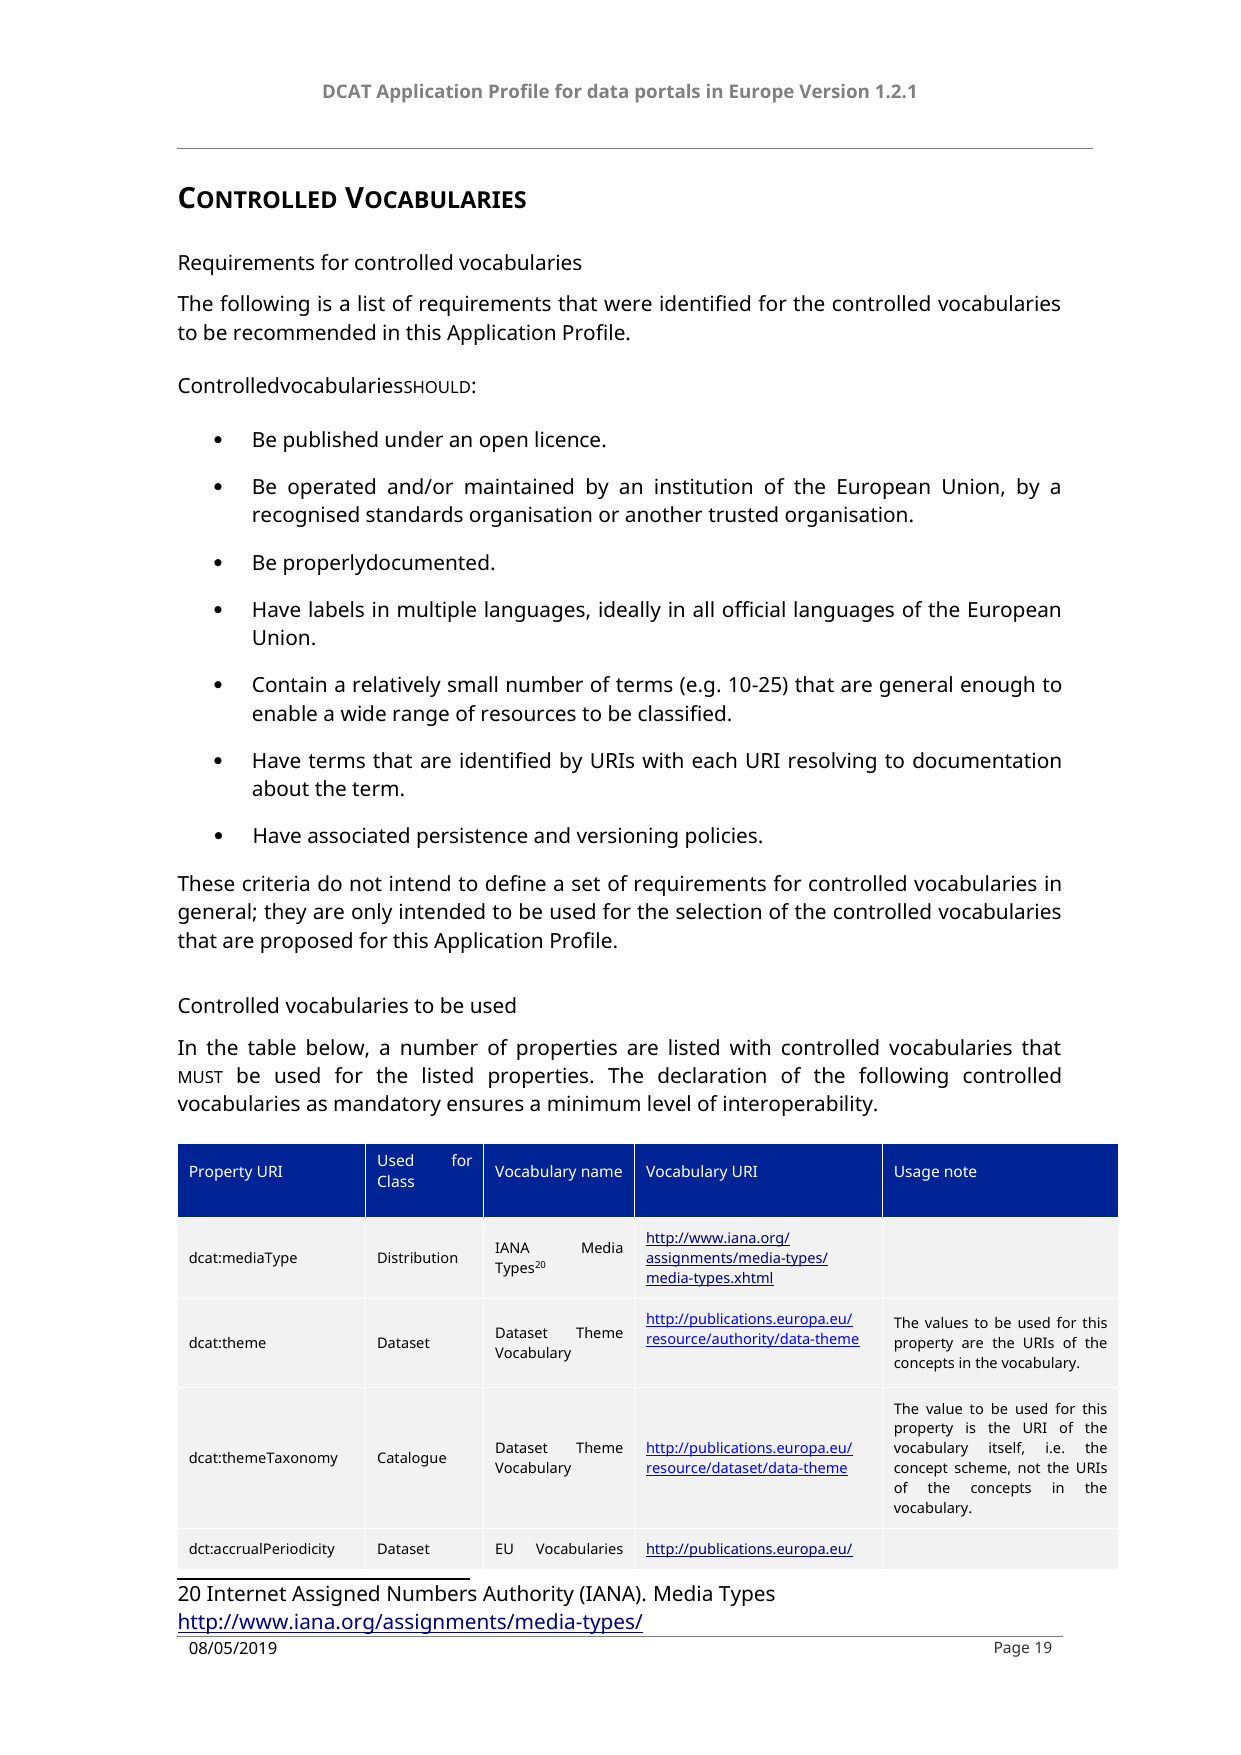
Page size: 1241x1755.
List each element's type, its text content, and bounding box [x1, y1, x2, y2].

table_cell Dataset Theme Vocabulary [484, 1388, 634, 1528]
list Be operated and/or maintained by an institution of the European Union, by a recognised standards organisation or another trusted organisation. [214, 472, 1063, 529]
table_cell The values to be used for this property are the URIs of the concepts in the vocabulary. [883, 1299, 1118, 1387]
table_header Vocabulary URI [635, 1144, 882, 1217]
list Have associated persistence and versioning policies. [215, 822, 1063, 850]
list Be published under an open licence. [214, 425, 1063, 453]
table_cell Catalogue [366, 1388, 483, 1528]
text The following is a list of requirements that were identified for the controlled vocabularies to be recommended in this Application Profile. [177, 289, 1063, 346]
table_cell IANA Media Types [484, 1218, 634, 1298]
table_cell dcat:themeTaxonomy [178, 1388, 365, 1528]
table_header Usage note [883, 1144, 1118, 1217]
subtitle Controlled Vocabularies [177, 178, 1063, 217]
table_cell Dataset [366, 1529, 483, 1569]
subtitle Controlled vocabularies to be used [177, 992, 1063, 1020]
table_header Property URI [178, 1144, 365, 1217]
table_cell http://www.iana.org/assignments/media-types/media-types.xhtml [635, 1218, 882, 1298]
table_cell http://publications.europa.eu/resource/authority/data-theme [635, 1299, 882, 1387]
table_header Used for Class [366, 1144, 483, 1217]
table_cell [883, 1529, 1118, 1569]
table_cell http://publications.europa.eu/resource/dataset/data-theme [635, 1388, 882, 1528]
table_cell dcat:mediaType [178, 1218, 365, 1298]
list Be properlydocumented. [214, 548, 1063, 576]
list Have labels in multiple languages, ideally in all official languages of the European Union. [214, 595, 1063, 652]
list Have terms that are identified by URIs with each URI resolving to documentation about the term. [214, 746, 1063, 803]
table_cell http://publications.europa.eu/ [635, 1529, 882, 1569]
text Controlledvocabulariesshould: [177, 371, 1063, 400]
table_cell EU Vocabularies [484, 1529, 634, 1569]
list Contain a relatively small number of terms (e.g. 10-25) that are general enough to enable a wide range of resources to be classified. [214, 670, 1063, 727]
table_cell [883, 1218, 1118, 1298]
table_cell The value to be used for this property is the URI of the vocabulary itself, i.e. the concept scheme, not the URIs of the concepts in the vocabulary. [883, 1388, 1118, 1528]
text In the table below, a number of properties are listed with controlled vocabularies that must be used for the listed properties. The declaration of the following controlled vocabularies as mandatory ensures a minimum level of interoperability. [177, 1033, 1063, 1118]
table_cell Dataset [366, 1299, 483, 1387]
table_header Vocabulary name [484, 1144, 634, 1217]
table_cell Distribution [366, 1218, 483, 1298]
table_cell dct:accrualPeriodicity [178, 1529, 365, 1569]
text These criteria do not intend to define a set of requirements for controlled vocabularies in general; they are only intended to be used for the selection of the controlled vocabularies that are proposed for this Application Profile. [177, 869, 1063, 954]
table_cell dcat:theme [178, 1299, 365, 1387]
table_cell Dataset Theme Vocabulary [484, 1299, 634, 1387]
subtitle Requirements for controlled vocabularies [177, 248, 1063, 277]
